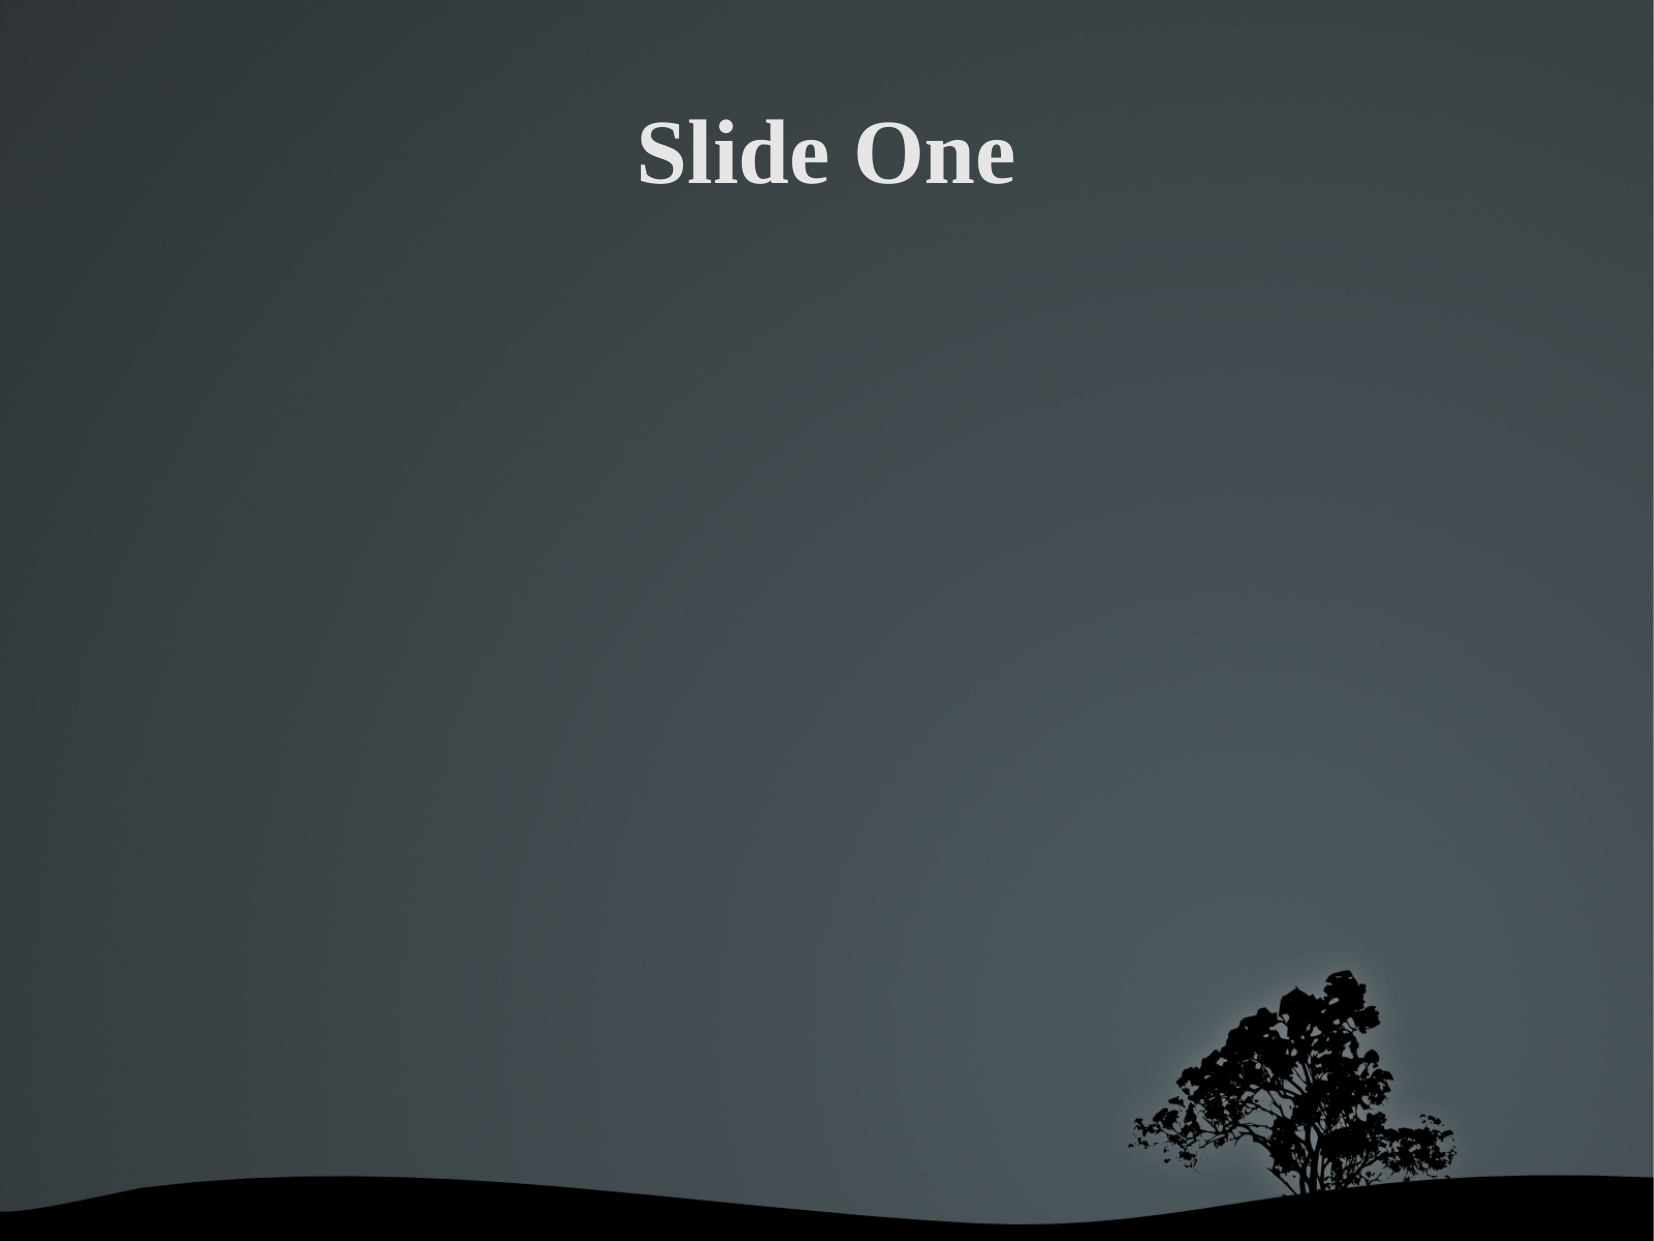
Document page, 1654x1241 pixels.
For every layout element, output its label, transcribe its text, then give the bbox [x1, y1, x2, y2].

picture [0, 0, 1654, 1241]
title Slide One [82, 49, 1571, 257]
